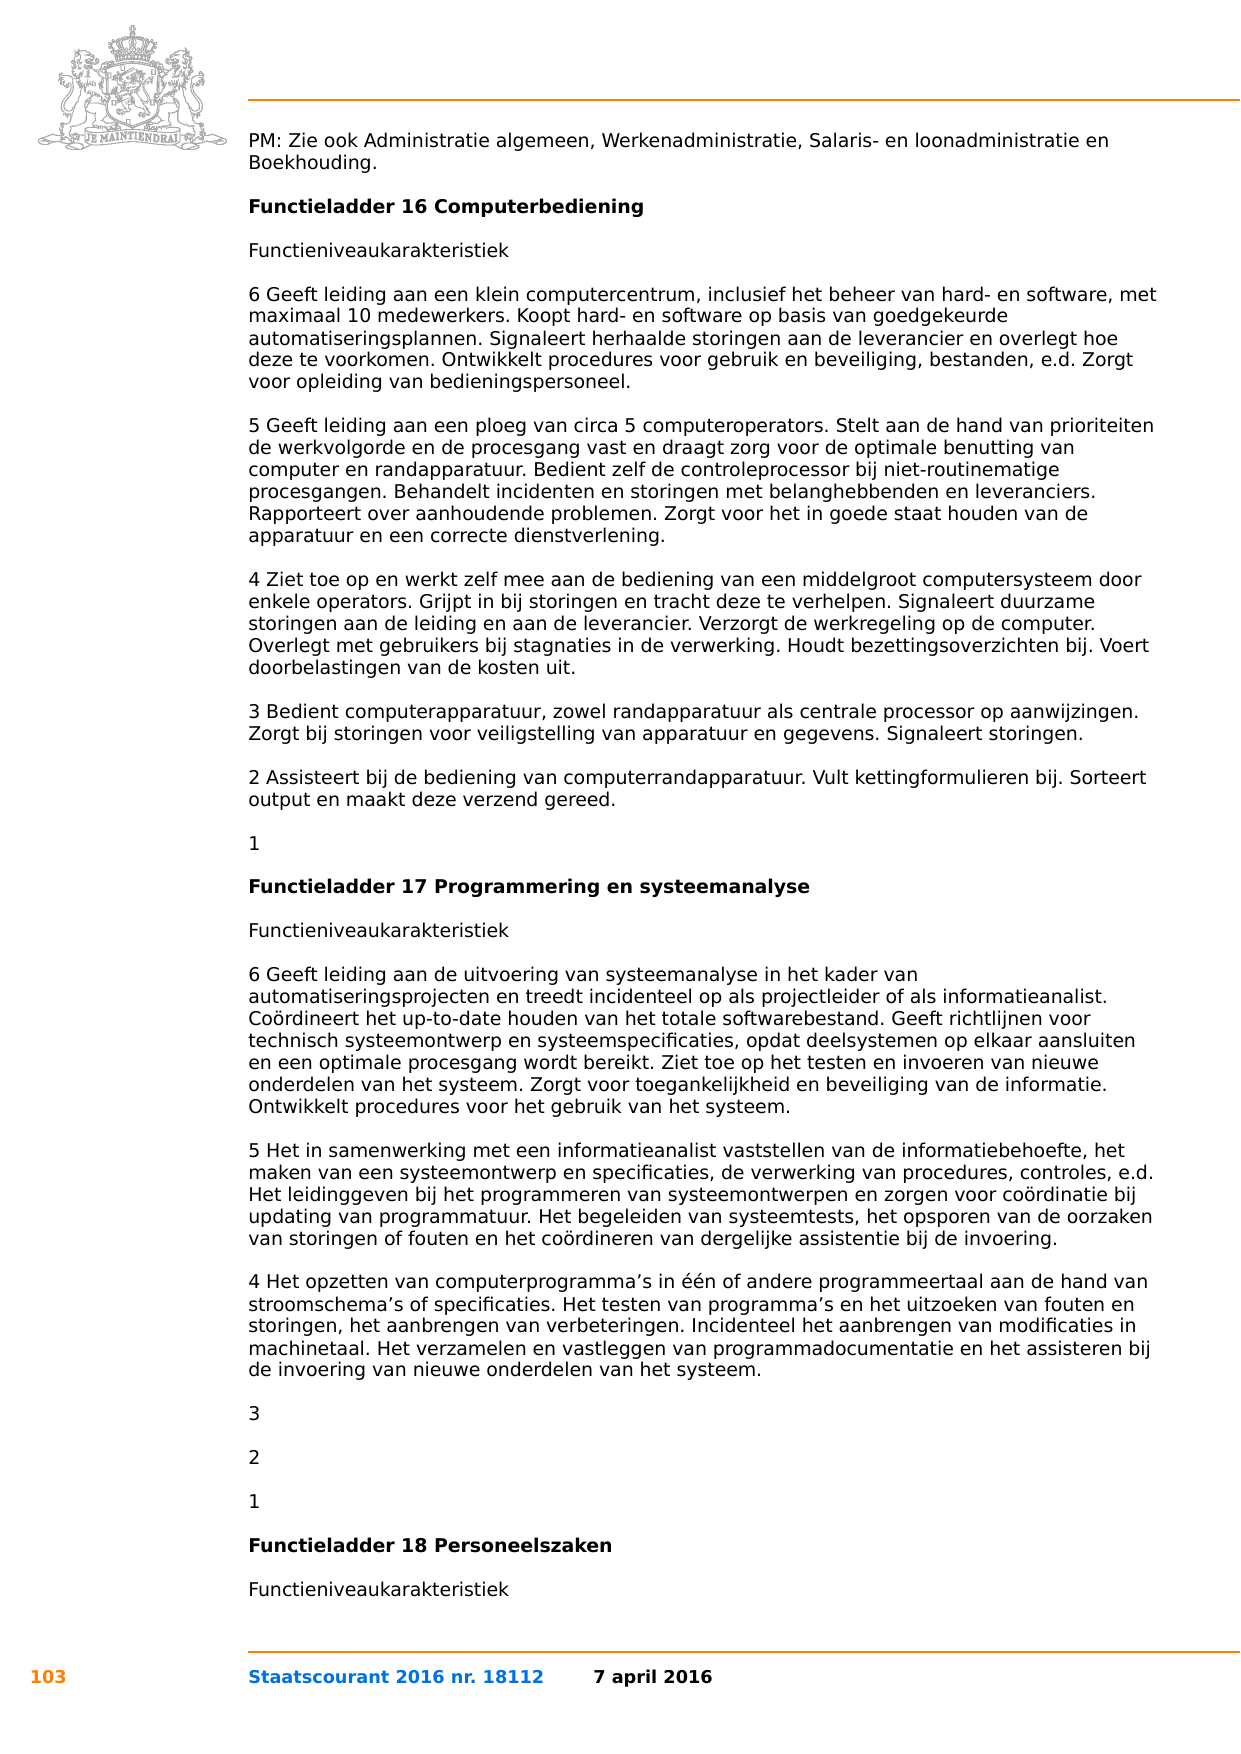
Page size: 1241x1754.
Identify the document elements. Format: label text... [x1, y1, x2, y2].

text 6 Geeft leiding aan de uitvoering van systeemanalyse in het kader van automatiseringsprojecten en treedt incidenteel op als projectleider of als informatieanalist. Coördineert het up-to-date houden van het totale softwarebestand. Geeft richtlijnen voor technisch systeemontwerp en systeemspecificaties, opdat deelsystemen op elkaar aansluiten en een optimale procesgang wordt bereikt. Ziet toe op het testen en invoeren van nieuwe onderdelen van het systeem. Zorgt voor toegankelijkheid en beveiliging van de informatie. Ontwikkelt procedures voor het gebruik van het systeem. [248, 964, 1163, 1118]
text 4 Ziet toe op en werkt zelf mee aan de bediening van een middelgroot computersysteem door enkele operators. Grijpt in bij storingen en tracht deze te verhelpen. Signaleert duurzame storingen aan de leiding en aan de leverancier. Verzorgt de werkregeling op de computer. Overlegt met gebruikers bij stagnaties in de verwerking. Houdt bezettingsoverzichten bij. Voert doorbelastingen van de kosten uit. [248, 569, 1163, 679]
text 4 Het opzetten van computerprogramma’s in één of andere programmeertaal aan de hand van stroomschema’s of specificaties. Het testen van programma’s en het uitzoeken van fouten en storingen, het aanbrengen van verbeteringen. Incidenteel het aanbrengen van modificaties in machinetaal. Het verzamelen en vastleggen van programmadocumentatie en het assisteren bij de invoering van nieuwe onderdelen van het systeem. [248, 1271, 1163, 1381]
text 5 Geeft leiding aan een ploeg van circa 5 computeroperators. Stelt aan de hand van prioriteiten de werkvolgorde en de procesgang vast en draagt zorg voor de optimale benutting van computer en randapparatuur. Bedient zelf de controleprocessor bij niet-routinematige procesgangen. Behandelt incidenten en storingen met belanghebbenden en leveranciers. Rapporteert over aanhoudende problemen. Zorgt voor het in goede staat houden van de apparatuur en een correcte dienstverlening. [248, 415, 1163, 547]
picture [38, 25, 227, 150]
text 3 Bedient computerapparatuur, zowel randapparatuur als centrale processor op aanwijzingen. Zorgt bij storingen voor veiligstelling van apparatuur en gegevens. Signaleert storingen. [248, 701, 1163, 745]
text 5 Het in samenwerking met een informatieanalist vaststellen van de informatiebehoefte, het maken van een systeemontwerp en specificaties, de verwerking van procedures, controles, e.d. Het leidinggeven bij het programmeren van systeemontwerpen en zorgen voor coördinatie bij updating van programmatuur. Het begeleiden van systeemtests, het opsporen van de oorzaken van storingen of fouten en het coördineren van dergelijke assistentie bij de invoering. [248, 1140, 1163, 1249]
text 6 Geeft leiding aan een klein computercentrum, inclusief het beheer van hard- en software, met maximaal 10 medewerkers. Koopt hard- en software op basis van goedgekeurde automatiseringsplannen. Signaleert herhaalde storingen aan de leverancier en overlegt hoe deze te voorkomen. Ontwikkelt procedures voor gebruik en beveiliging, bestanden, e.d. Zorgt voor opleiding van bedieningspersoneel. [248, 283, 1163, 393]
text 2 Assisteert bij de bediening van computerrandapparatuur. Vult kettingformulieren bij. Sorteert output en maakt deze verzend gereed. [248, 767, 1163, 811]
text Functieniveaukarakteristiek [248, 1579, 1163, 1601]
text PM: Zie ook Administratie algemeen, Werkenadministratie, Salaris- en loonadministratie en Boekhouding. [248, 130, 1163, 174]
text Functieladder 16 Computerbediening [248, 196, 1163, 218]
text 1 [248, 1491, 1163, 1513]
text Functieniveaukarakteristiek [248, 920, 1163, 942]
text 3 [248, 1403, 1163, 1425]
text Functieladder 17 Programmering en systeemanalyse [248, 876, 1163, 898]
text Functieniveaukarakteristiek [248, 239, 1163, 262]
text 1 [248, 832, 1163, 854]
text Functieladder 18 Personeelszaken [248, 1535, 1163, 1557]
text 2 [248, 1447, 1163, 1469]
